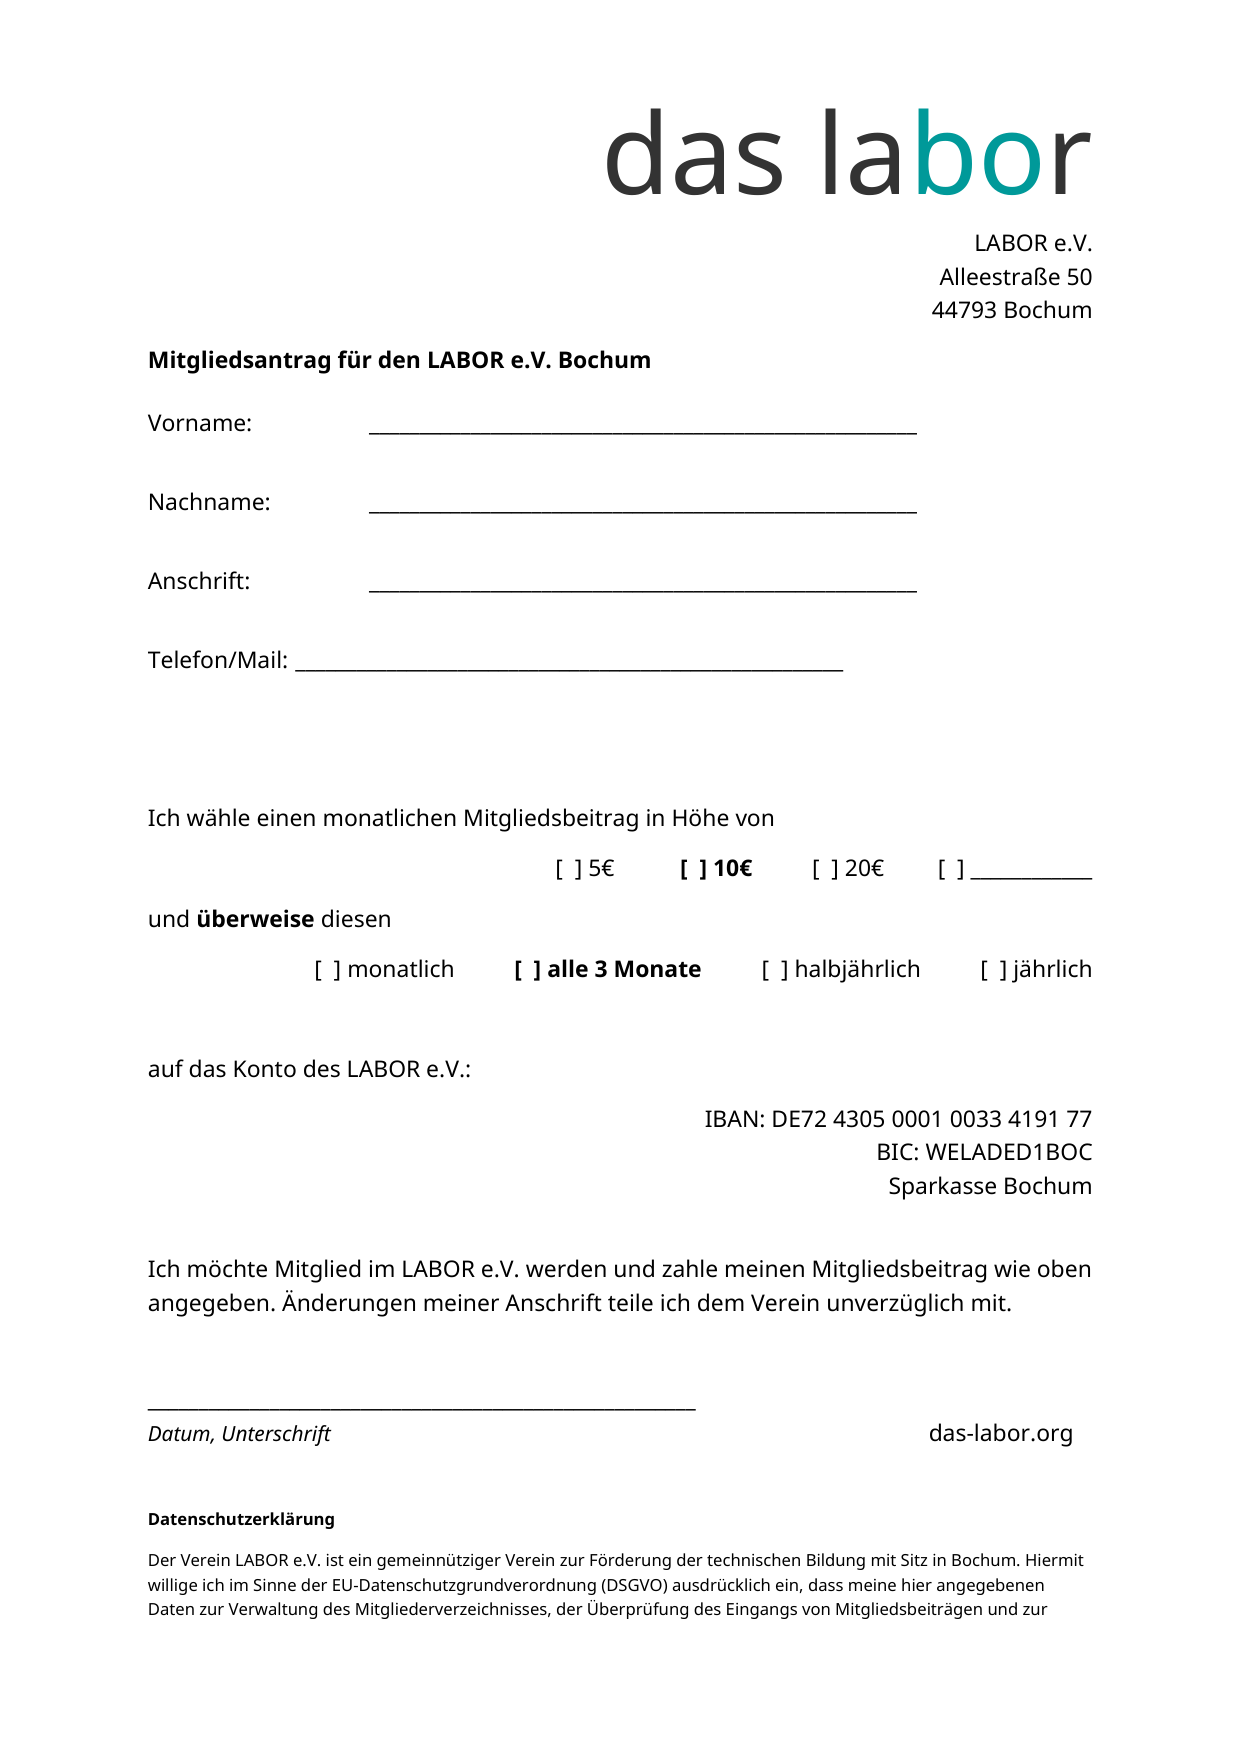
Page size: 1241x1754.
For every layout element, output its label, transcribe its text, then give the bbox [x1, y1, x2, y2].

text Nachname: ______________________________________________________ [148, 486, 1093, 517]
text [ ] 5€ [ ] 10€ [ ] 20€ [ ] ____________ [148, 852, 1093, 884]
text Ich möchte Mitglied im LABOR e.V. werden und zahle meinen Mitgliedsbeitrag wie oben angegeben. Änderungen meiner Anschrift teile ich dem Verein unverzüglich mit. [148, 1253, 1093, 1318]
text und überweise diesen [148, 902, 1093, 934]
text [ ] monatlich [ ] alle 3 Monate [ ] halbjährlich [ ] jährlich [148, 953, 1093, 984]
text ______________________________________________________ Datum, Unterschrift das-labor.org [148, 1383, 1093, 1448]
text Mitgliedsantrag für den LABOR e.V. Bochum Vorname: ______________________________________________________ [148, 344, 1093, 438]
text Anschrift: ______________________________________________________ [148, 565, 1093, 596]
text Der Verein LABOR e.V. ist ein gemeinnütziger Verein zur Förderung der technischen Bildung mit Sitz in Bochum. Hiermit willige ich im Sinne der EU-Datenschutzgrundverordnung (DSGVO) ausdrücklich ein, dass meine hier angegebenen Daten zur Verwaltung des Mitgliederverzeichnisses, der Überprüfung des Eingangs von Mitgliedsbeiträgen und zur [148, 1549, 1093, 1620]
text auf das Konto des LABOR e.V.: [148, 1053, 1093, 1084]
text Telefon/Mail: ______________________________________________________ [148, 644, 1093, 675]
text LABOR e.V. Alleestraße 50 44793 Bochum [148, 227, 1093, 325]
text Datenschutzerklärung [148, 1508, 1093, 1531]
text IBAN: DE72 4305 0001 0033 4191 77 BIC: WELADED1BOC Sparkasse Bochum [148, 1103, 1093, 1234]
text Ich wähle einen monatlichen Mitgliedsbeitrag in Höhe von [148, 802, 1093, 833]
